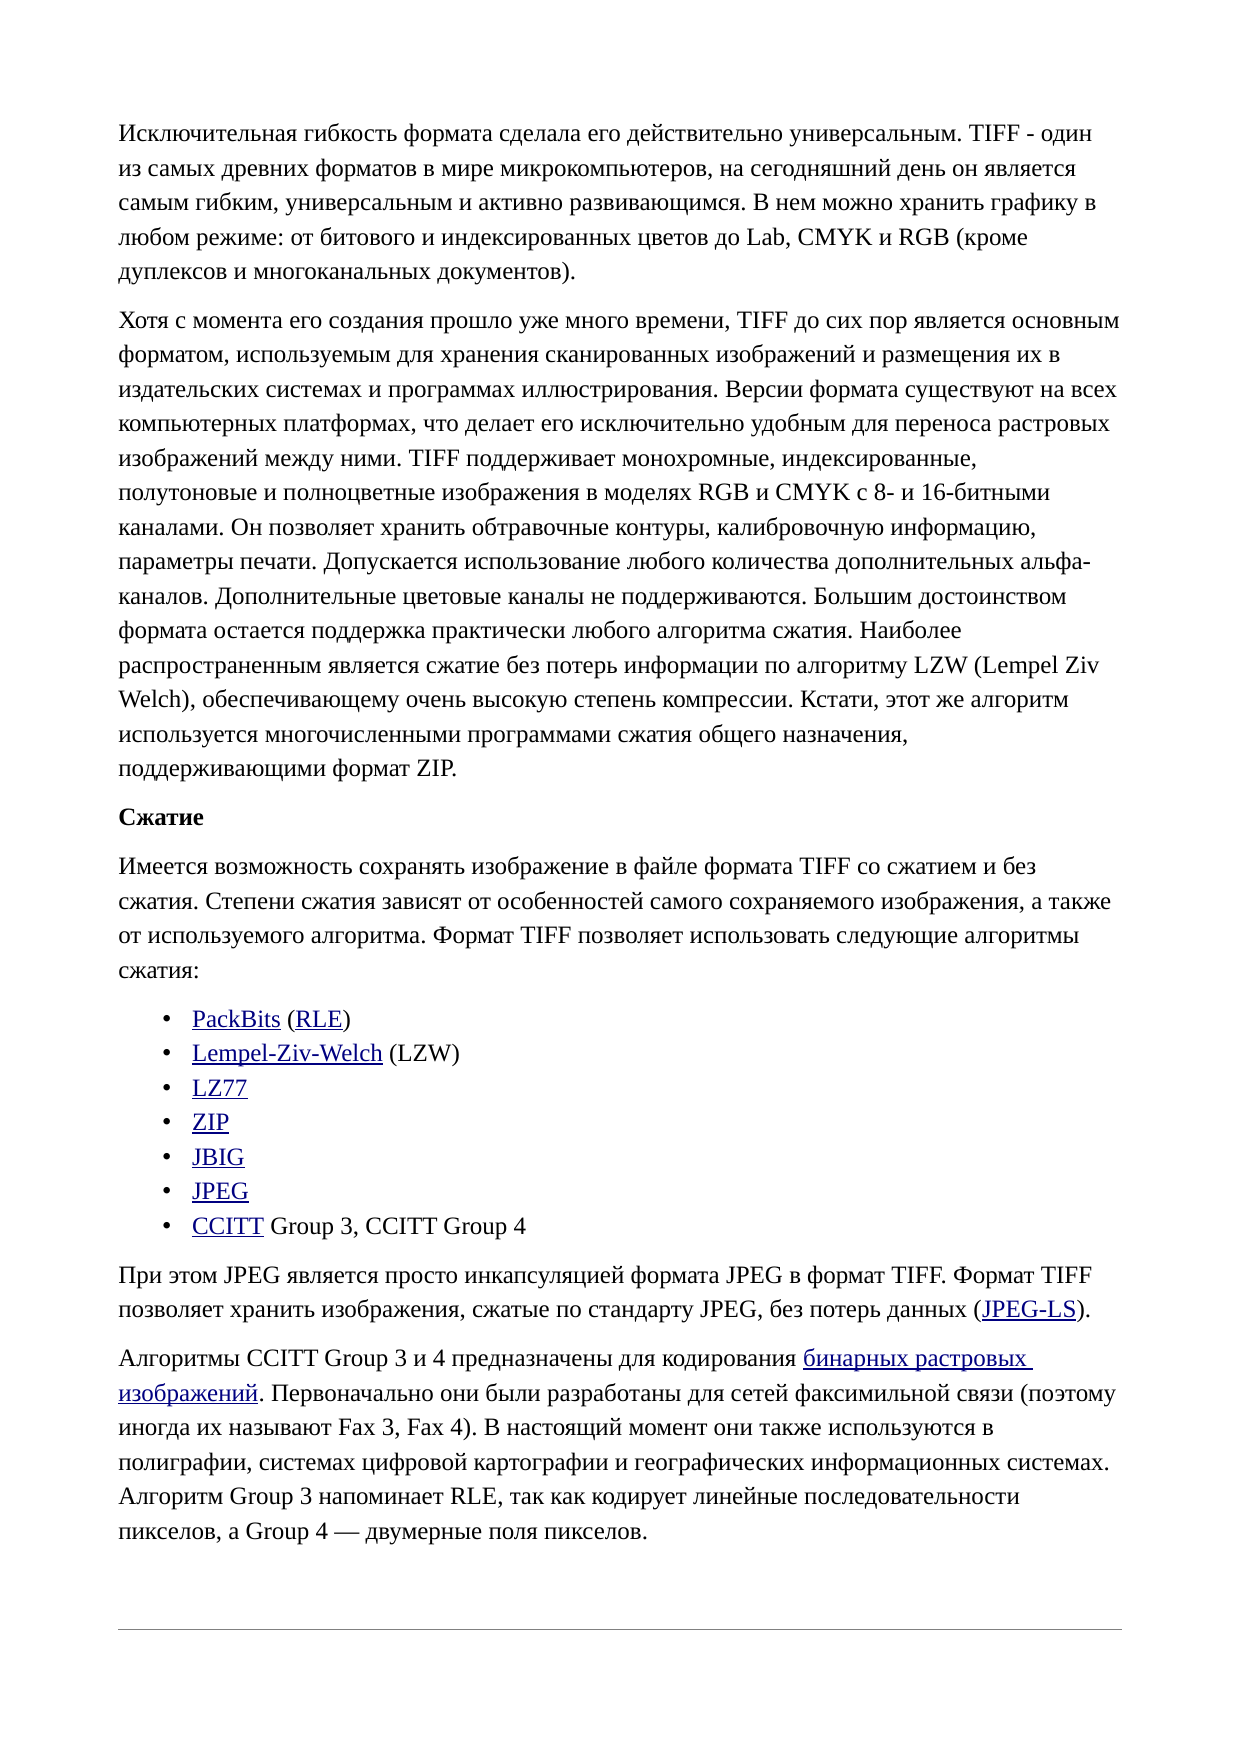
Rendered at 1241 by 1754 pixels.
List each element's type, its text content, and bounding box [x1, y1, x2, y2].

list CCITT Group 3, CCITT Group 4 [162, 1211, 1122, 1239]
text При этом JPEG является просто инкапсуляцией формата JPEG в формат TIFF. Формат TIFF позволяет хранить изображения, сжатые по стандарту JPEG, без потерь данных (JPEG-LS). [118, 1260, 1122, 1323]
list ZIP [162, 1107, 1122, 1136]
list JPEG [162, 1176, 1122, 1205]
text Сжатие [118, 802, 1122, 831]
list LZ77 [162, 1073, 1122, 1102]
list JBIG [162, 1142, 1122, 1171]
text Алгоритмы CCITT Group 3 и 4 предназначены для кодирования бинарных растровых изображений. Первоначально они были разработаны для сетей факсимильной связи (поэтому иногда их называют Fax 3, Fax 4). В настоящий момент они также используются в полиграфии, системах цифровой картографии и географических информационных системах. Алгоритм Group 3 напоминает RLE, так как кодирует линейные последовательности пикселов, а Group 4 — двумерные поля пикселов. [118, 1343, 1122, 1544]
text Имеется возможность сохранять изображение в файле формата TIFF со сжатием и без сжатия. Степени сжатия зависят от особенностей самого сохраняемого изображения, а также от используемого алгоритма. Формат TIFF позволяет использовать следующие алгоритмы сжатия: [118, 851, 1122, 984]
text Хотя с момента его создания прошло уже много времени, TIFF до сих пор является основным форматом, используемым для хранения сканированных изображений и размещения их в издательских системах и программах иллюстрирования. Версии формата существуют на всех компьютерных платформах, что делает его исключительно удобным для переноса растровых изображений между ними. TIFF поддерживает монохромные, индексированные, полутоновые и полноцветные изображения в моделях RGB и CMYK с 8- и 16-битными каналами. Он позволяет хранить обтравочные контуры, калибровочную информацию, параметры печати. Допускается использование любого количества дополнительных альфа-каналов. Дополнительные цветовые каналы не поддерживаются. Большим достоинством формата остается поддержка практически любого алгоритма сжатия. Наиболее распространенным является сжатие без потерь информации по алгоритму LZW (Lempel Ziv Welch), обеспечивающему очень высокую степень компрессии. Кстати, этот же алгоритм используется многочисленными программами сжатия общего назначения, поддерживающими формат ZIP. [118, 305, 1122, 782]
list Lempel-Ziv-Welch (LZW) [162, 1038, 1122, 1067]
list PackBits (RLE) [162, 1004, 1122, 1033]
text Исключительная гибкость формата сделала его действительно универсальным. ТIFF - один из самых древних форматов в мире микрокомпьютеров, на сегодняшний день он является самым гибким, универсальным и активно развивающимся. В нем можно хранить графику в любом режиме: от битового и индексированных цветов до Lab, CMYK и RGB (кроме дуплексов и многоканальных документов). [118, 118, 1122, 285]
